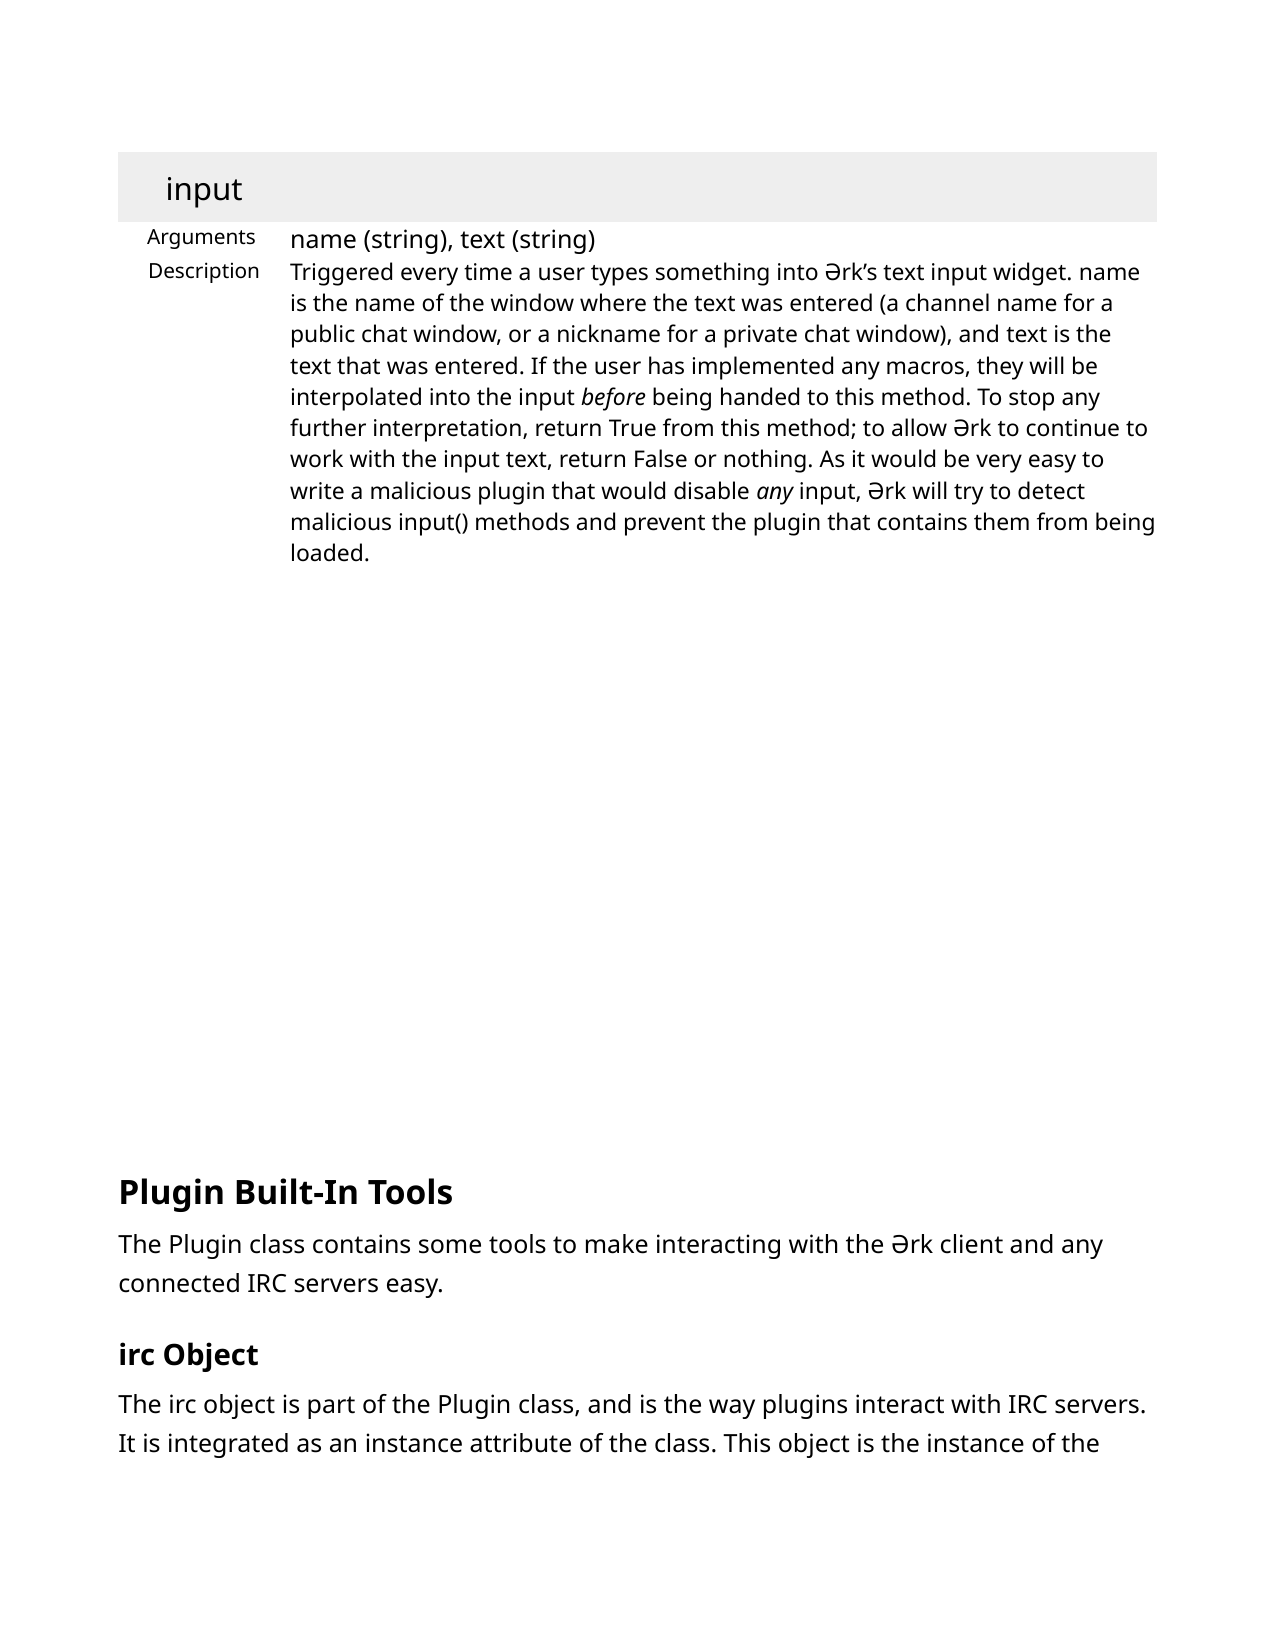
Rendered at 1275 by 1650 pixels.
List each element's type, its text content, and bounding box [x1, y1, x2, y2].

table_header input [118, 152, 290, 222]
text The Plugin class contains some tools to make interacting with the Ərk client and any connected IRC servers easy. [118, 1227, 1157, 1300]
table_cell Description [118, 256, 290, 568]
table_cell name (string), text (string) [290, 222, 1157, 256]
subtitle irc Object [118, 1334, 1157, 1374]
subtitle Plugin Built-In Tools [118, 1168, 1157, 1214]
text The irc object is part of the Plugin class, and is the way plugins interact with IRC servers. It is integrated as an instance attribute of the class. This object is the instance of the [118, 1387, 1157, 1460]
table_cell Triggered every time a user types something into Ərk’s text input widget. name is the name of the window where the text was entered (a channel name for a public chat window, or a nickname for a private chat window), and text is the text that was entered. If the user has implemented any macros, they will be interpolated into the input before being handed to this method. To stop any further interpretation, return True from this method; to allow Ərk to continue to work with the input text, return False or nothing. As it would be very easy to write a malicious plugin that would disable any input, Ərk will try to detect malicious input() methods and prevent the plugin that contains them from being loaded. [290, 256, 1157, 568]
table_cell Arguments [118, 222, 290, 256]
table_header [290, 152, 1157, 222]
